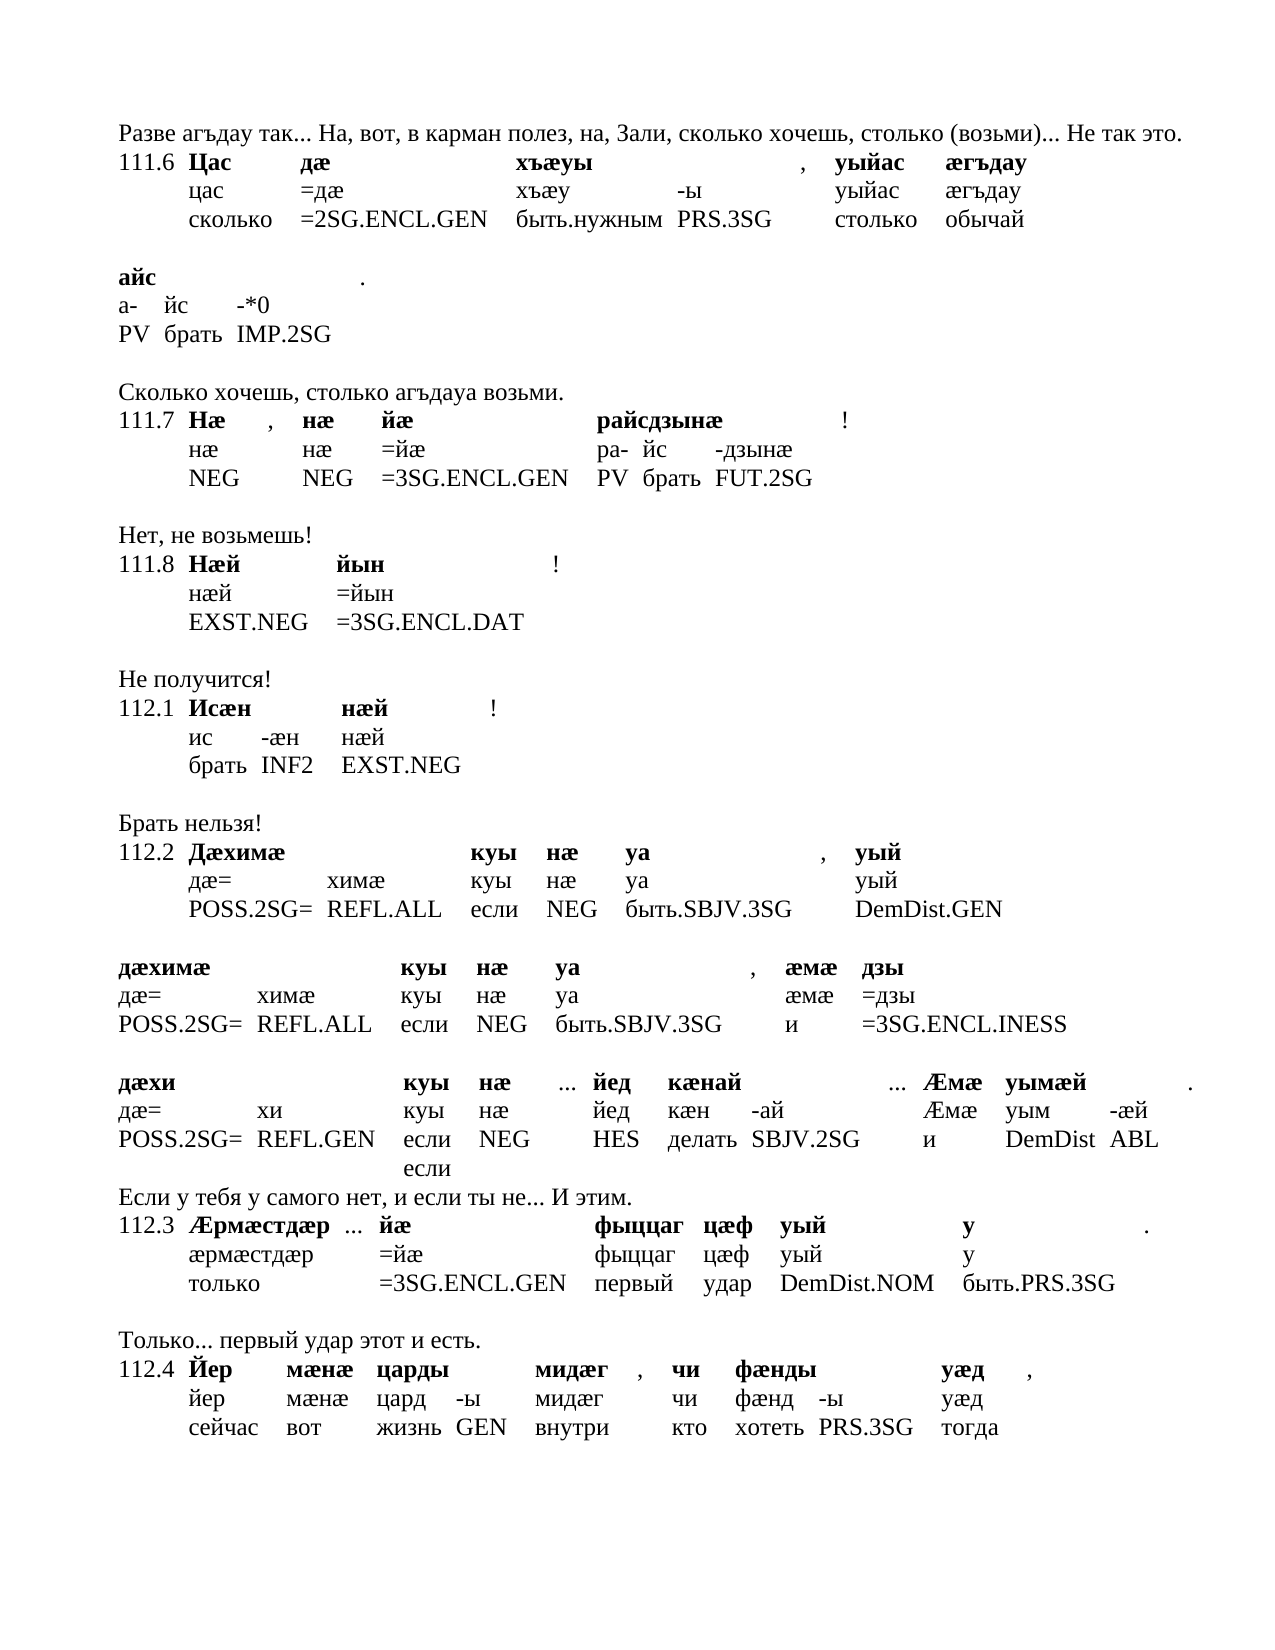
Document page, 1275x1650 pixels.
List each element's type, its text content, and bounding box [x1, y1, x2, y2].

text ! [489, 693, 510, 722]
text POSS.2SG= [118, 1124, 243, 1153]
text , [750, 952, 771, 981]
text брать [188, 751, 247, 779]
text æмæ [785, 952, 848, 981]
text хи [257, 1096, 375, 1124]
text хъæу [516, 176, 663, 204]
text йс [164, 291, 223, 319]
text царды [376, 1354, 521, 1383]
text быть.PRS.3SG [962, 1268, 1116, 1297]
text Æмæ [923, 1096, 977, 1124]
text NEG [302, 463, 353, 492]
text Цас [188, 147, 286, 176]
text REFL.ALL [327, 894, 443, 923]
text если [403, 1124, 451, 1153]
text хъæуы [516, 147, 786, 176]
text кæн [668, 1096, 737, 1124]
text Сколько хочешь, столько агъдауа возьми. [118, 377, 1249, 406]
text ис [188, 722, 247, 751]
text 111.7 [118, 406, 174, 434]
text =йæ [379, 1239, 567, 1268]
text уа [625, 866, 792, 894]
text йæ [381, 406, 583, 434]
text йын [336, 549, 538, 578]
text Разве агъдау так... На, вот, в карман полез, на, Зали, сколько хочешь, столько (возьми)... Не так это. [118, 118, 1249, 147]
text уый [855, 837, 1017, 866]
text дзы [862, 952, 1081, 981]
text Исæн [188, 693, 327, 722]
text , [267, 406, 288, 434]
text =3SG.ENCL.GEN [379, 1268, 567, 1297]
text химæ [327, 866, 443, 894]
text HES [593, 1124, 640, 1153]
text нæй [341, 693, 475, 722]
text -ай [751, 1096, 860, 1124]
text химæ [257, 981, 373, 1009]
text куы [403, 1096, 451, 1124]
text уый [780, 1211, 948, 1239]
text у [962, 1239, 1116, 1268]
text йс [642, 434, 701, 463]
text брать [164, 319, 223, 348]
text REFL.ALL [257, 1009, 373, 1038]
text REFL.GEN [257, 1124, 375, 1153]
text æмæ [785, 981, 834, 1009]
text ра- [597, 434, 629, 463]
text и [785, 1009, 834, 1038]
text уа [555, 952, 736, 981]
text нæ [476, 981, 527, 1009]
text фыццаг [594, 1211, 689, 1239]
text удар [703, 1268, 752, 1297]
text йед [593, 1096, 640, 1124]
text æгъдау [945, 147, 1038, 176]
text вот [286, 1412, 349, 1441]
text . [1187, 1067, 1208, 1096]
text и [923, 1124, 977, 1153]
text уыйас [834, 147, 931, 176]
text делать [668, 1124, 737, 1153]
text уыйас [834, 176, 918, 204]
text NEG [188, 463, 240, 492]
text уа [625, 837, 806, 866]
text уæд [941, 1383, 999, 1412]
text POSS.2SG= [118, 1009, 243, 1038]
text сколько [188, 204, 273, 233]
text -дзынæ [715, 434, 813, 463]
text уымæй [1005, 1067, 1173, 1096]
text фыццаг [594, 1239, 676, 1268]
text уым [1005, 1096, 1096, 1124]
text жизнь [376, 1412, 442, 1441]
text FUT.2SG [715, 463, 813, 492]
text куы [400, 981, 448, 1009]
text PV [118, 319, 150, 348]
text дæ= [118, 981, 243, 1009]
text 112.3 [118, 1211, 174, 1239]
text уа [555, 981, 722, 1009]
text ! [552, 549, 573, 578]
text GEN [456, 1412, 507, 1441]
text уæд [941, 1354, 1013, 1383]
text ... [344, 1211, 365, 1239]
text нæй [341, 722, 462, 751]
text нæ [479, 1096, 530, 1124]
text нæ [479, 1067, 544, 1096]
text =3SG.ENCL.DAT [336, 607, 524, 636]
text Нæ [188, 406, 253, 434]
text NEG [476, 1009, 527, 1038]
text первый [594, 1268, 676, 1297]
text быть.нужным [516, 204, 663, 233]
text æгъдау [945, 176, 1024, 204]
text NEG [546, 894, 598, 923]
text айс [118, 262, 346, 291]
text нæ [546, 866, 598, 894]
text EXST.NEG [341, 751, 462, 779]
text цæф [703, 1239, 752, 1268]
text брать [642, 463, 701, 492]
text быть.SBJV.3SG [625, 894, 792, 923]
text цард [376, 1383, 442, 1412]
text куы [470, 837, 532, 866]
text Йер [188, 1354, 272, 1383]
text INF2 [261, 751, 314, 779]
text . [1143, 1211, 1164, 1239]
text Если у тебя у самого нет, и если ты не... И этим. [118, 1182, 1249, 1211]
text -æй [1109, 1096, 1159, 1124]
text 111.6 [118, 147, 174, 176]
text хотеть [735, 1412, 804, 1441]
text йæ [379, 1211, 581, 1239]
text сейчас [188, 1412, 259, 1441]
text Дæхимæ [188, 837, 457, 866]
text а- [118, 291, 150, 319]
text ... [888, 1067, 909, 1096]
text 112.1 [118, 693, 174, 722]
text дæ= [118, 1096, 243, 1124]
text =3SG.ENCL.INESS [862, 1009, 1068, 1038]
text PV [597, 463, 629, 492]
text , [800, 147, 821, 176]
text POSS.2SG= [188, 894, 313, 923]
text 112.2 [118, 837, 174, 866]
text фæнд [735, 1383, 804, 1412]
text чи [672, 1383, 707, 1412]
text NEG [479, 1124, 530, 1153]
text внутри [535, 1412, 609, 1441]
text нæ [546, 837, 611, 866]
text мидæг [535, 1354, 623, 1383]
text мæнæ [286, 1383, 349, 1412]
text цас [188, 176, 273, 204]
text ! [841, 406, 862, 434]
text =йæ [381, 434, 569, 463]
text Брать нельзя! [118, 808, 1249, 837]
text , [820, 837, 841, 866]
text нæ [302, 434, 353, 463]
text IMP.2SG [236, 319, 332, 348]
text Æмæ [923, 1067, 991, 1096]
text , [1026, 1354, 1047, 1383]
text если [400, 1009, 448, 1038]
text , [637, 1354, 658, 1383]
text чи [672, 1354, 721, 1383]
text райсдзынæ [597, 406, 827, 434]
text дæ= [188, 866, 313, 894]
text æрмæстдæр [188, 1239, 314, 1268]
text уый [780, 1239, 935, 1268]
text Только... первый удар этот и есть. [118, 1326, 1249, 1354]
text дæхимæ [118, 952, 387, 981]
text дæхи [118, 1067, 389, 1096]
text =3SG.ENCL.GEN [381, 463, 569, 492]
text =дæ [300, 176, 488, 204]
text ABL [1109, 1124, 1159, 1153]
text 112.4 [118, 1354, 174, 1383]
text быть.SBJV.3SG [555, 1009, 722, 1038]
text DemDist [1005, 1124, 1096, 1153]
text нæй [188, 578, 308, 607]
text мидæг [535, 1383, 609, 1412]
text -æн [261, 722, 314, 751]
text йед [593, 1067, 654, 1096]
text SBJV.2SG [751, 1124, 860, 1153]
text кто [672, 1412, 707, 1441]
text DemDist.NOM [780, 1268, 935, 1297]
text цæф [703, 1211, 766, 1239]
text йер [188, 1383, 259, 1412]
text дæ [300, 147, 502, 176]
text кæнай [668, 1067, 874, 1096]
text куы [470, 866, 518, 894]
text нæ [476, 952, 541, 981]
text =2SG.ENCL.GEN [300, 204, 488, 233]
text EXST.NEG [188, 607, 308, 636]
text мæнæ [286, 1354, 363, 1383]
text у [962, 1211, 1129, 1239]
text PRS.3SG [818, 1412, 913, 1441]
text -ы [818, 1383, 913, 1412]
text Æрмæстдæр [188, 1211, 330, 1239]
text обычай [945, 204, 1024, 233]
text фæнды [735, 1354, 927, 1383]
text тогда [941, 1412, 999, 1441]
text Нæй [188, 549, 322, 578]
text если [403, 1153, 465, 1182]
text 111.8 [118, 549, 174, 578]
text DemDist.GEN [855, 894, 1003, 923]
text нæ [302, 406, 367, 434]
text столько [834, 204, 918, 233]
text PRS.3SG [677, 204, 772, 233]
text если [470, 894, 518, 923]
text Не получится! [118, 664, 1249, 693]
text куы [403, 1067, 465, 1096]
text уый [855, 866, 1003, 894]
text . [359, 262, 380, 291]
text =йын [336, 578, 524, 607]
text только [188, 1268, 314, 1297]
text куы [400, 952, 462, 981]
text -ы [456, 1383, 507, 1412]
text нæ [188, 434, 240, 463]
text ... [558, 1067, 579, 1096]
text =дзы [862, 981, 1068, 1009]
text -ы [677, 176, 772, 204]
text Нет, не возьмешь! [118, 521, 1249, 549]
text -*0 [236, 291, 332, 319]
